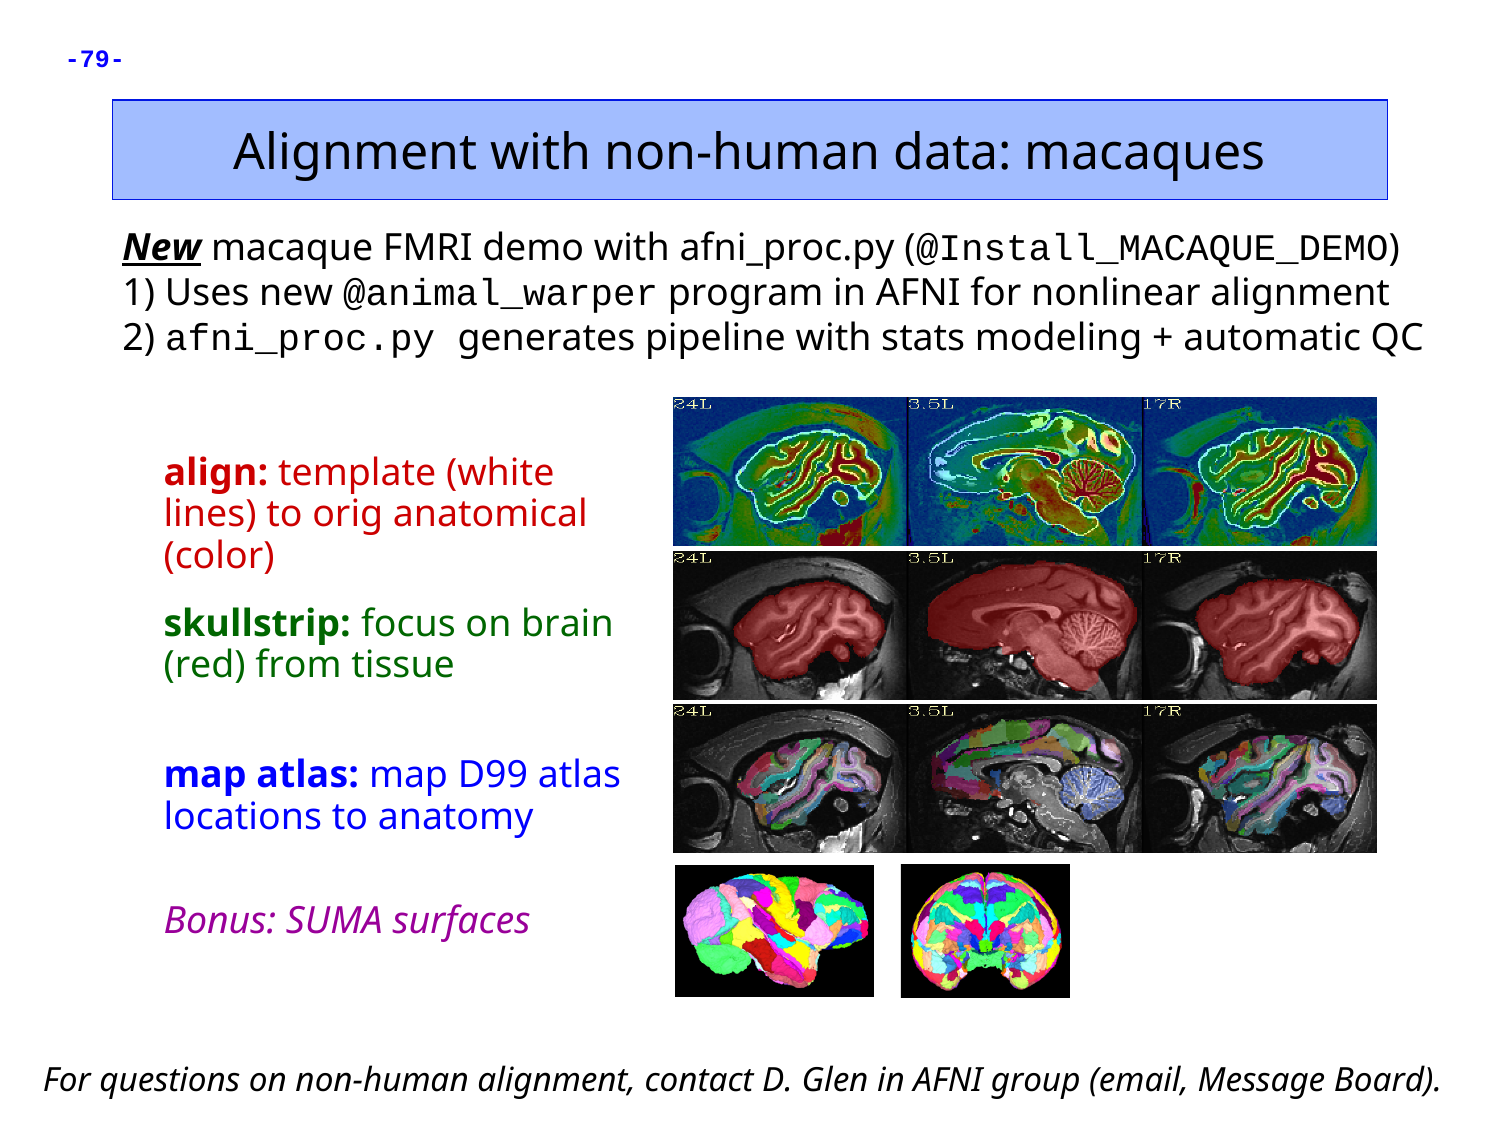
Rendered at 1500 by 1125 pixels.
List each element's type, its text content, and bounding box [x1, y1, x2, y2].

picture [673, 704, 1377, 853]
text_box align: template (white lines) to orig anatomical (color) [148, 441, 664, 509]
text_box Alignment with non-human data: macaques [112, 99, 1388, 200]
picture [675, 865, 874, 997]
text_box skullstrip: focus on brain (red) from tissue [148, 592, 664, 660]
text_box Bonus: SUMA surfaces [148, 890, 583, 936]
picture [673, 397, 1377, 546]
text_box New macaque FMRI demo with afni_proc.py (@Install_MACAQUE_DEMO) 1) Uses new @animal_warper program in AFNI for nonlinear alignment 2) afni_proc.py generates pipeline with stats modeling + automatic QC [107, 215, 1500, 366]
text_box For questions on non-human alignment, contact D. Glen in AFNI group (email, Message Board). [28, 1051, 1482, 1108]
picture [900, 864, 1070, 998]
text_box map atlas: map D99 atlas locations to anatomy [148, 744, 664, 811]
picture [673, 551, 1377, 700]
